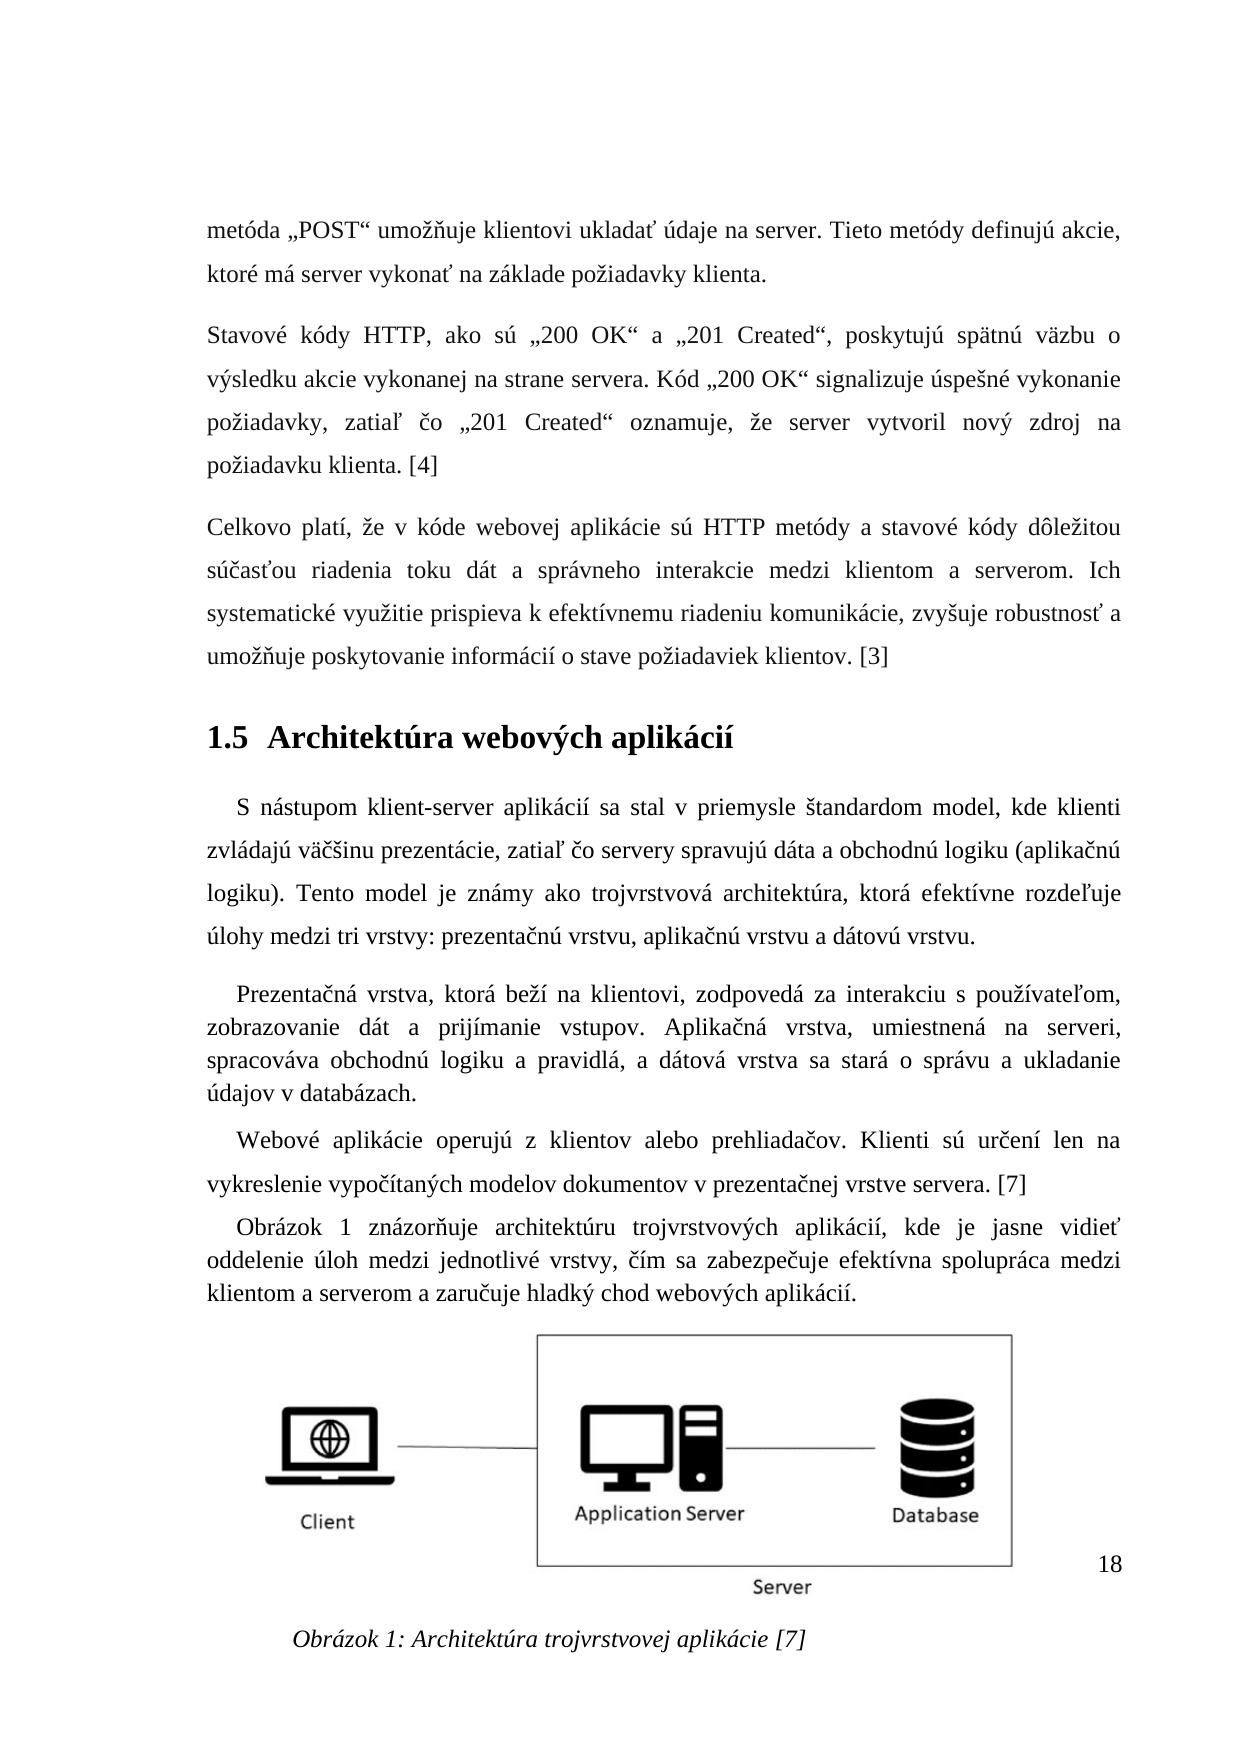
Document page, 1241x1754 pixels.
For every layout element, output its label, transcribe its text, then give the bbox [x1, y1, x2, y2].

text Stavové kódy HTTP, ako sú „200 OK“ a „201 Created“, poskytujú spätnú väzbu o výsledku akcie vykonanej na strane servera. Kód „200 OK“ signalizuje úspešné vykonanie požiadavky, zatiaľ čo „201 Created“ oznamuje, že server vytvoril nový zdroj na požiadavku klienta. [4] [207, 321, 1122, 479]
text Webové aplikácie operujú z klientov alebo prehliadačov. Klienti sú určení len na vykreslenie vypočítaných modelov dokumentov v prezentačnej vrstve servera. [7] [207, 1126, 1122, 1197]
text Obrázok 1 znázorňuje architektúru trojvrstvových aplikácií, kde je jasne vidieť oddelenie úloh medzi jednotlivé vrstvy, čím sa zabezpečuje efektívna spolupráca medzi klientom a serverom a zaručuje hladký chod webových aplikácií. [207, 1212, 1122, 1307]
text Obrázok 1: Architektúra trojvrstvovej aplikácie [7] [262, 1597, 1013, 1653]
picture [262, 1333, 1014, 1597]
text S nástupom klient-server aplikácií sa stal v priemysle štandardom model, kde klienti zvládajú väčšinu prezentácie, zatiaľ čo servery spravujú dáta a obchodnú logiku (aplikačnú logiku). Tento model je známy ako trojvrstvová architektúra, ktorá efektívne rozdeľuje úlohy medzi tri vrstvy: prezentačnú vrstvu, aplikačnú vrstvu a dátovú vrstvu. [207, 792, 1122, 950]
text metóda „POST“ umožňuje klientovi ukladať údaje na server. Tieto metódy definujú akcie, ktoré má server vykonať na základe požiadavky klienta. [207, 216, 1122, 287]
text Celkovo platí, že v kóde webovej aplikácie sú HTTP metódy a stavové kódy dôležitou súčasťou riadenia toku dát a správneho interakcie medzi klientom a serverom. Ich systematické využitie prispieva k efektívnemu riadeniu komunikácie, zvyšuje robustnosť a umožňuje poskytovanie informácií o stave požiadaviek klientov. [3] [207, 512, 1122, 670]
subtitle Architektúra webových aplikácií [207, 718, 1122, 756]
text Prezentačná vrstva, ktorá beží na klientovi, zodpovedá za interakciu s používateľom, zobrazovanie dát a prijímanie vstupov. Aplikačná vrstva, umiestnená na serveri, spracováva obchodnú logiku a pravidlá, a dátová vrstva sa stará o správu a ukladanie údajov v databázach. [207, 979, 1122, 1107]
